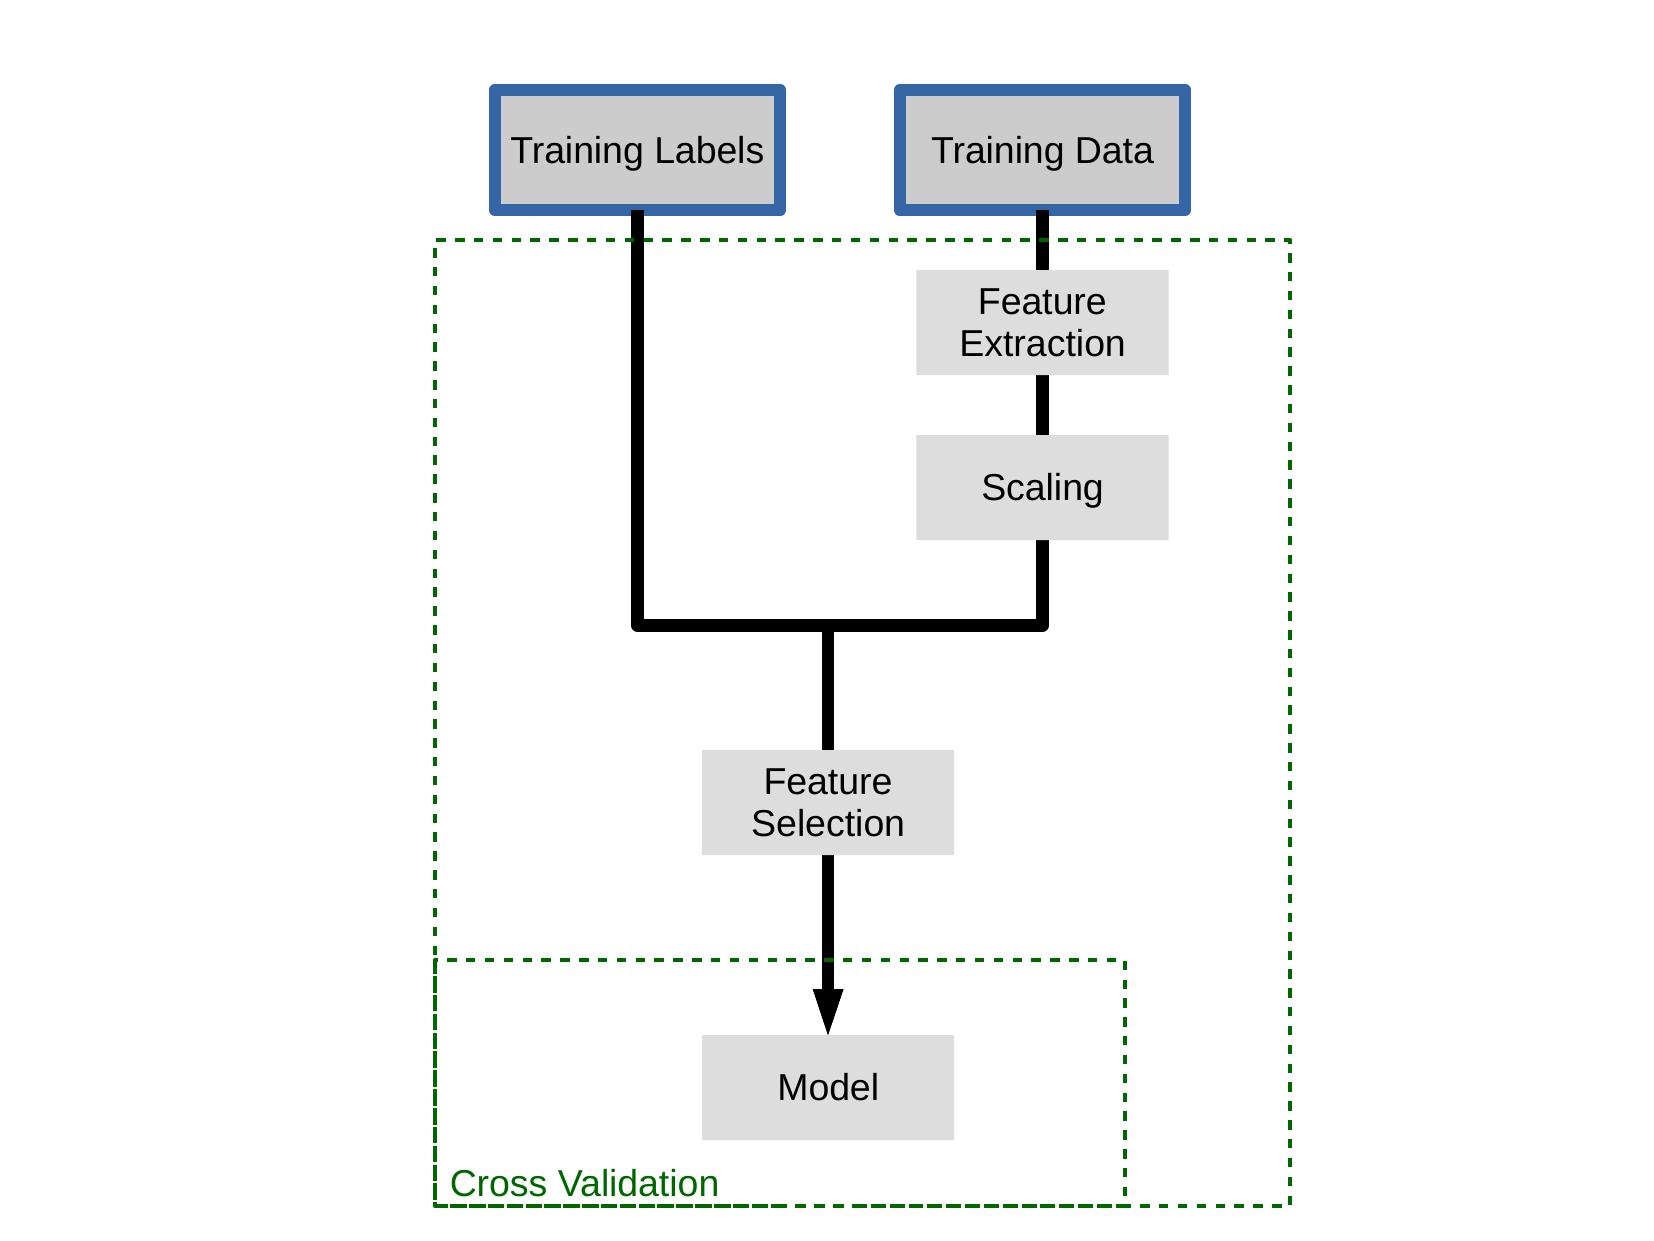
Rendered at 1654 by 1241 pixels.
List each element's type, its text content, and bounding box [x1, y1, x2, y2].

text_box Training Labels [495, 90, 781, 211]
text_box Model [702, 1035, 955, 1141]
text_box Scaling [916, 435, 1169, 541]
text_box Cross Validation [435, 1155, 766, 1212]
text_box Feature Selection [702, 750, 955, 856]
text_box Feature Extraction [916, 270, 1169, 376]
text_box Training Data [900, 90, 1186, 211]
